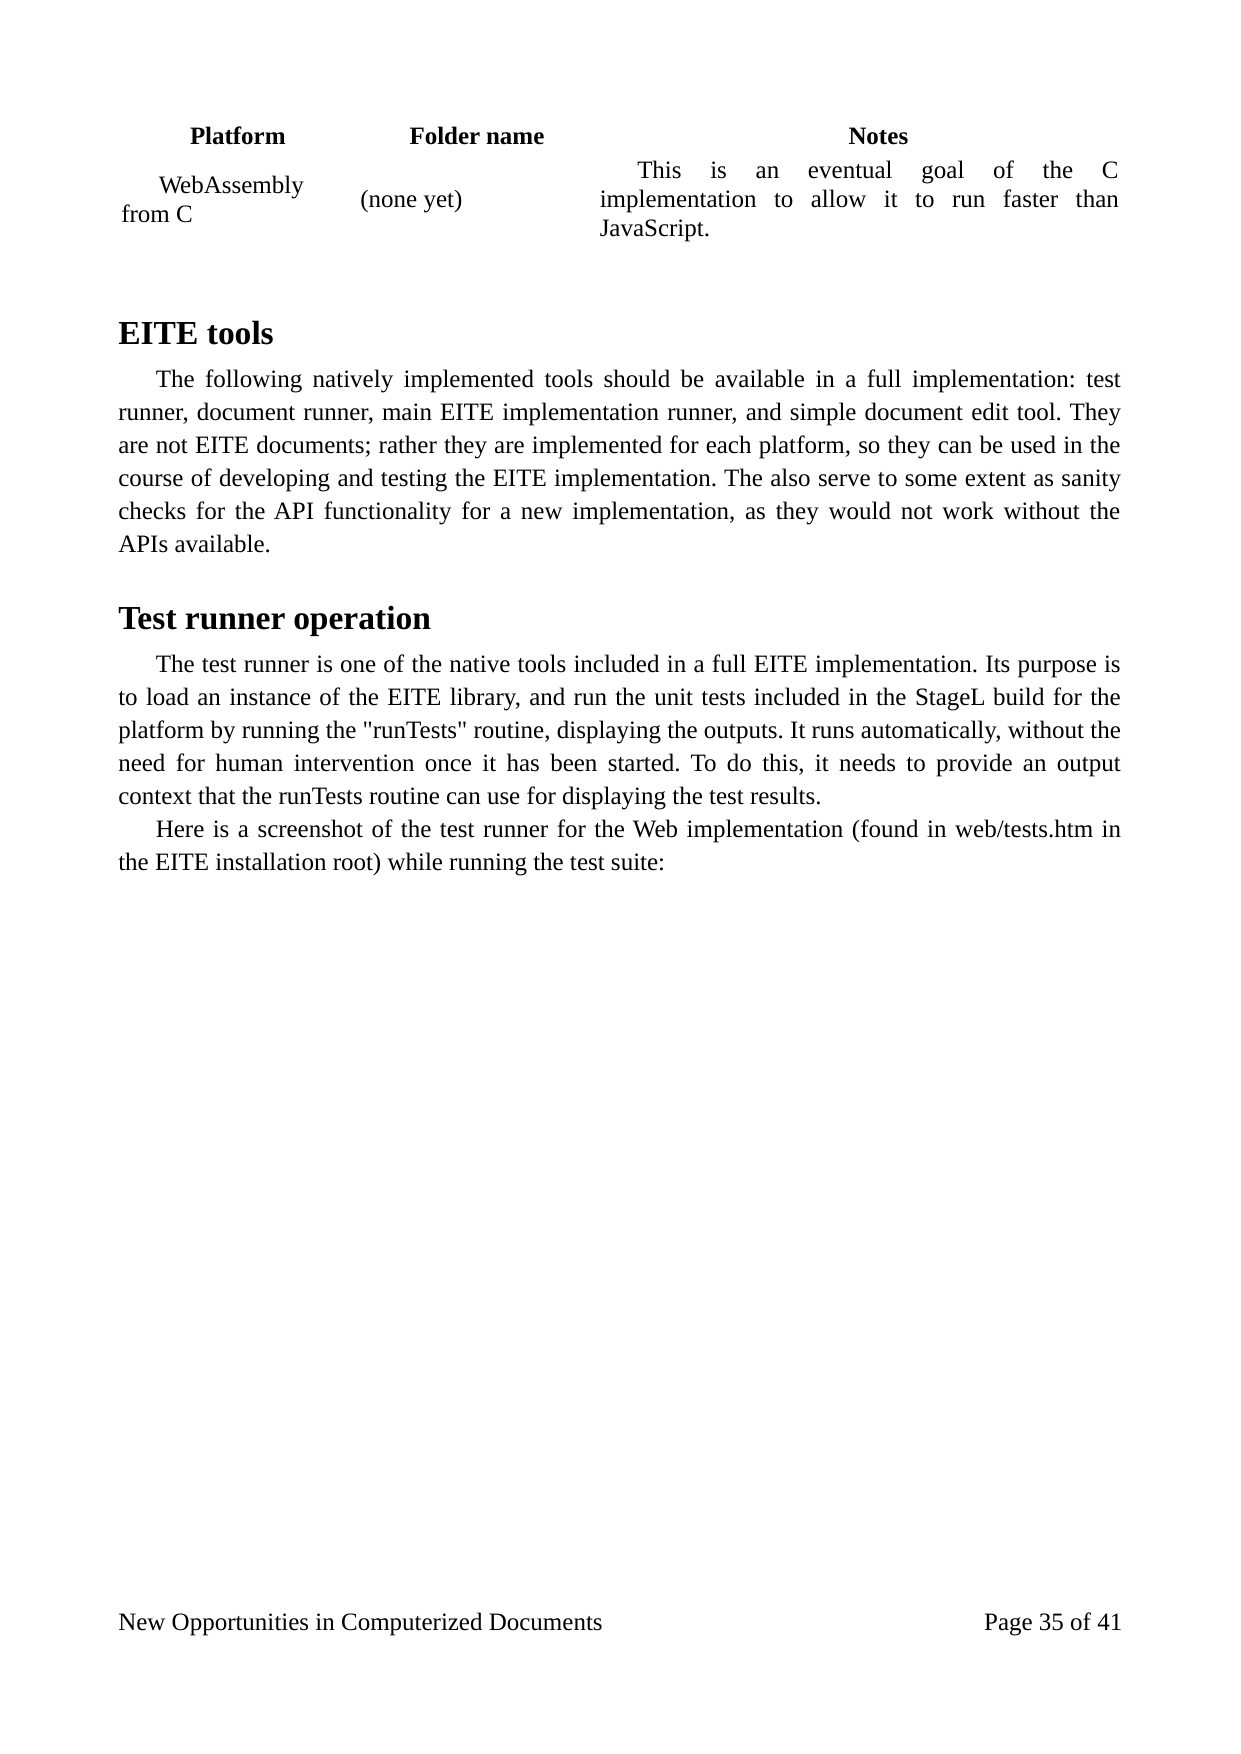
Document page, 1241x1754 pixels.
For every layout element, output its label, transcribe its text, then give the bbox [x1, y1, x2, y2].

subtitle Test runner operation [118, 598, 1122, 637]
table_cell (none yet) [320, 153, 597, 245]
table_header Notes [597, 118, 1122, 153]
text The test runner is one of the native tools included in a full EITE implementation. Its purpose is to load an instance of the EITE library, and run the unit tests included in the StageL build for the platform by running the "runTests" routine, displaying the outputs. It runs automatically, without the need for human intervention once it has been started. To do this, it needs to provide an output context that the runTests routine can use for displaying the test results. [118, 649, 1122, 810]
table_header Platform [118, 118, 320, 153]
table_cell This is an eventual goal of the C implementation to allow it to run faster than JavaScript. [597, 153, 1122, 245]
text The following natively implemented tools should be available in a full implementation: test runner, document runner, main EITE implementation runner, and simple document edit tool. They are not EITE documents; rather they are implemented for each platform, so they can be used in the course of developing and testing the EITE implementation. The also serve to some extent as sanity checks for the API functionality for a new implementation, as they would not work without the APIs available. [118, 364, 1122, 558]
table_header Folder name [320, 118, 597, 153]
subtitle EITE tools [118, 313, 1122, 352]
text Here is a screenshot of the test runner for the Web implementation (found in web/tests.htm in the EITE installation root) while running the test suite: [118, 814, 1122, 876]
table_cell WebAssembly from C [118, 153, 320, 245]
